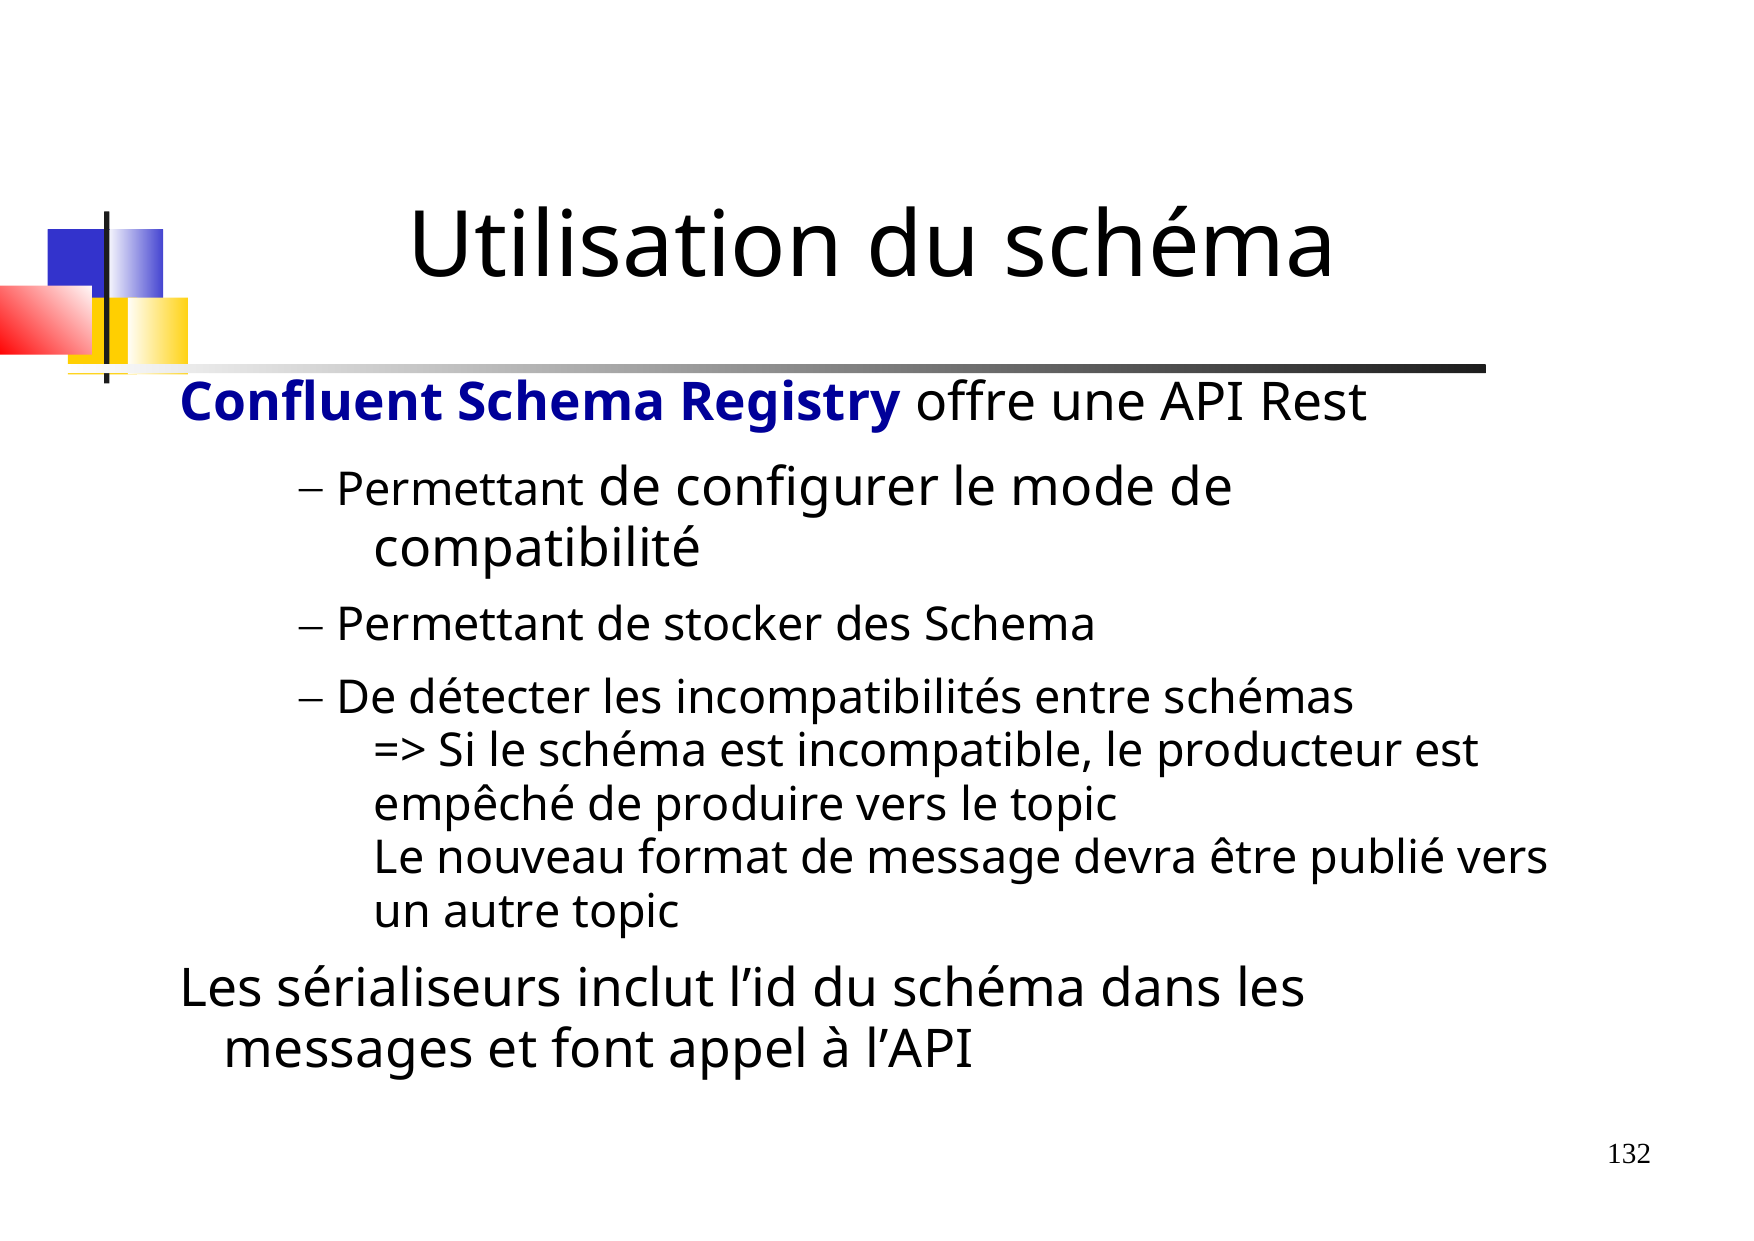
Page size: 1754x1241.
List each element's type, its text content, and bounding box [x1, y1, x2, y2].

list Confluent Schema Registry offre une API Rest Permettant de configurer le mode de compatibilité Permettant de stocker des Schema De détecter les incompatibilités entre schémas => Si le schéma est incompatible, le producteur est empêché de produire vers le topic Le nouveau format de message devra être publié vers un autre topic Les sérialiseurs inclut l’id du schéma dans les messages et font appel à l’API [179, 371, 1567, 1091]
title Utilisation du schéma [179, 139, 1567, 351]
